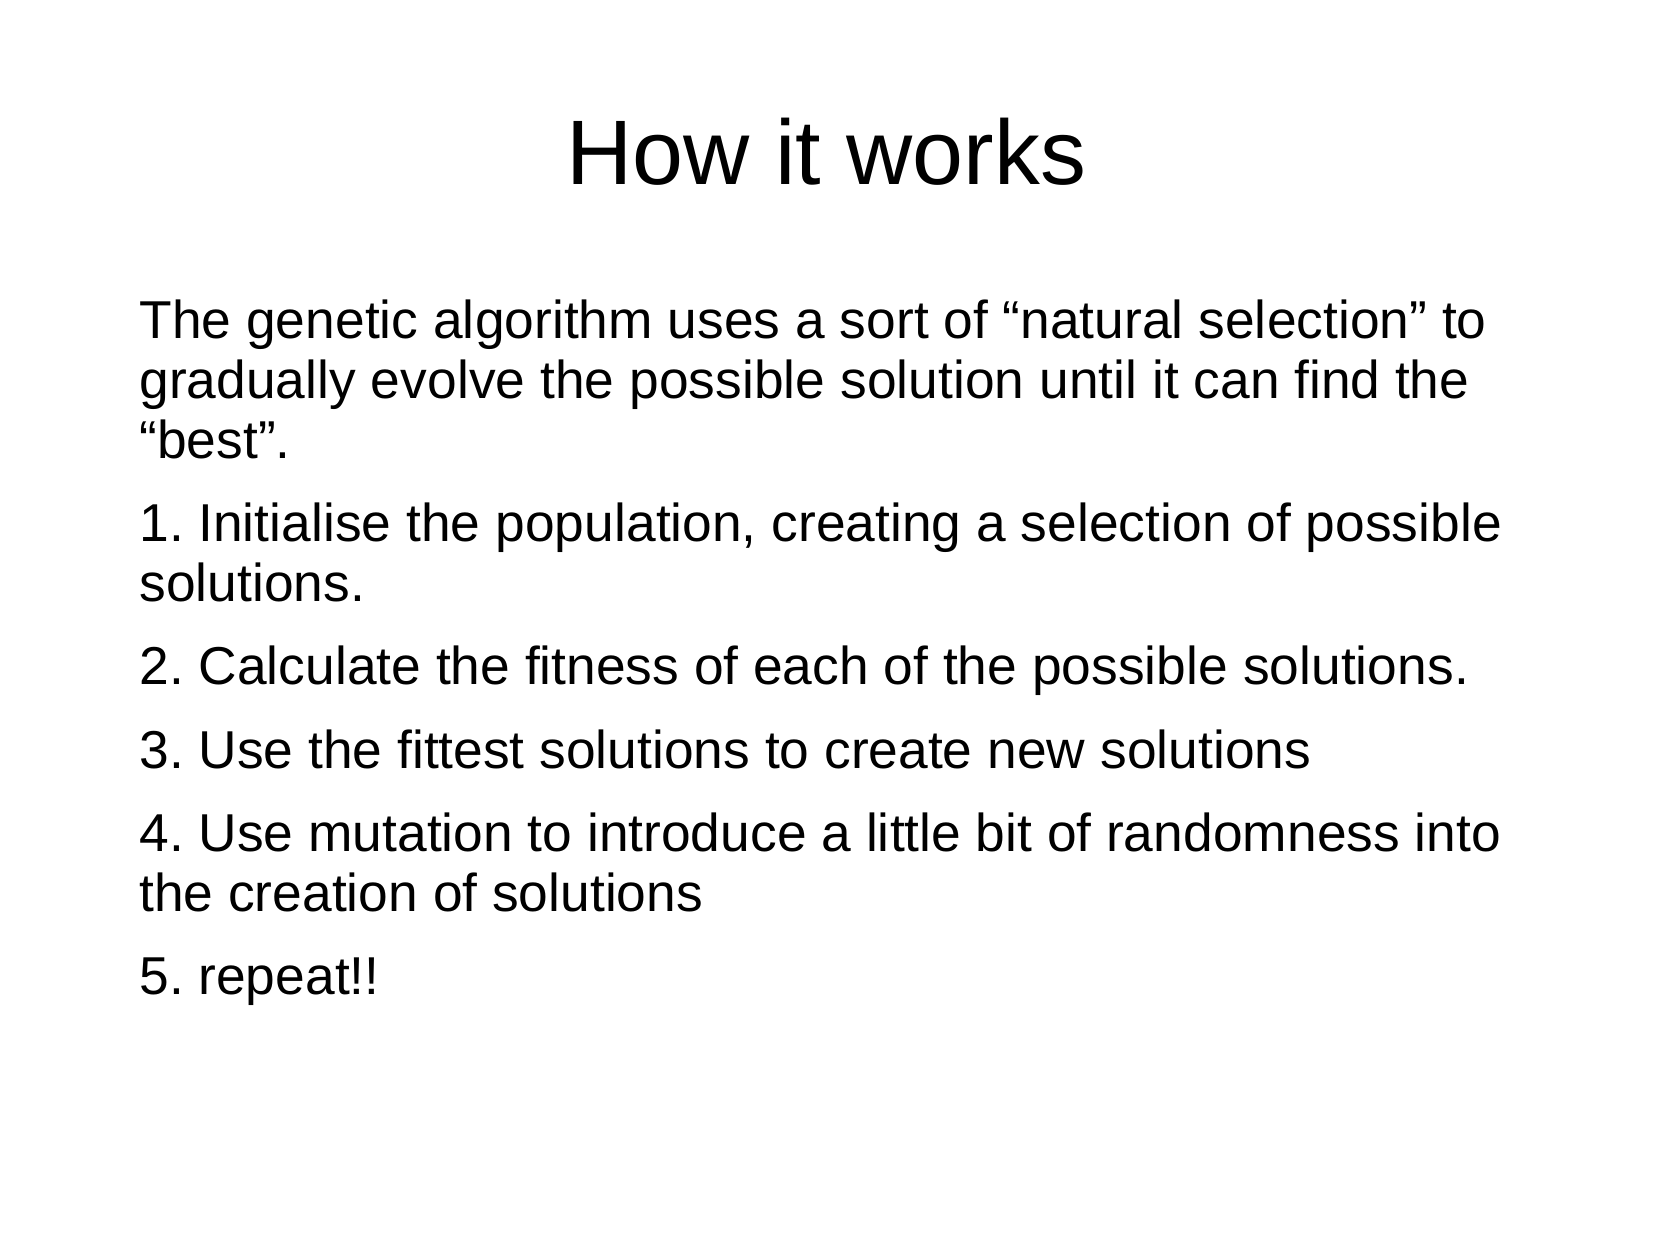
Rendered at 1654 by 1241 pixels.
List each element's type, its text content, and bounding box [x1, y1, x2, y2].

title How it works [82, 49, 1571, 257]
list The genetic algorithm uses a sort of “natural selection” to gradually evolve the possible solution until it can find the “best”. 1. Initialise the population, creating a selection of possible solutions. 2. Calculate the fitness of each of the possible solutions. 3. Use the fittest solutions to create new solutions 4. Use mutation to introduce a little bit of randomness into the creation of solutions 5. repeat!! [82, 290, 1571, 1010]
